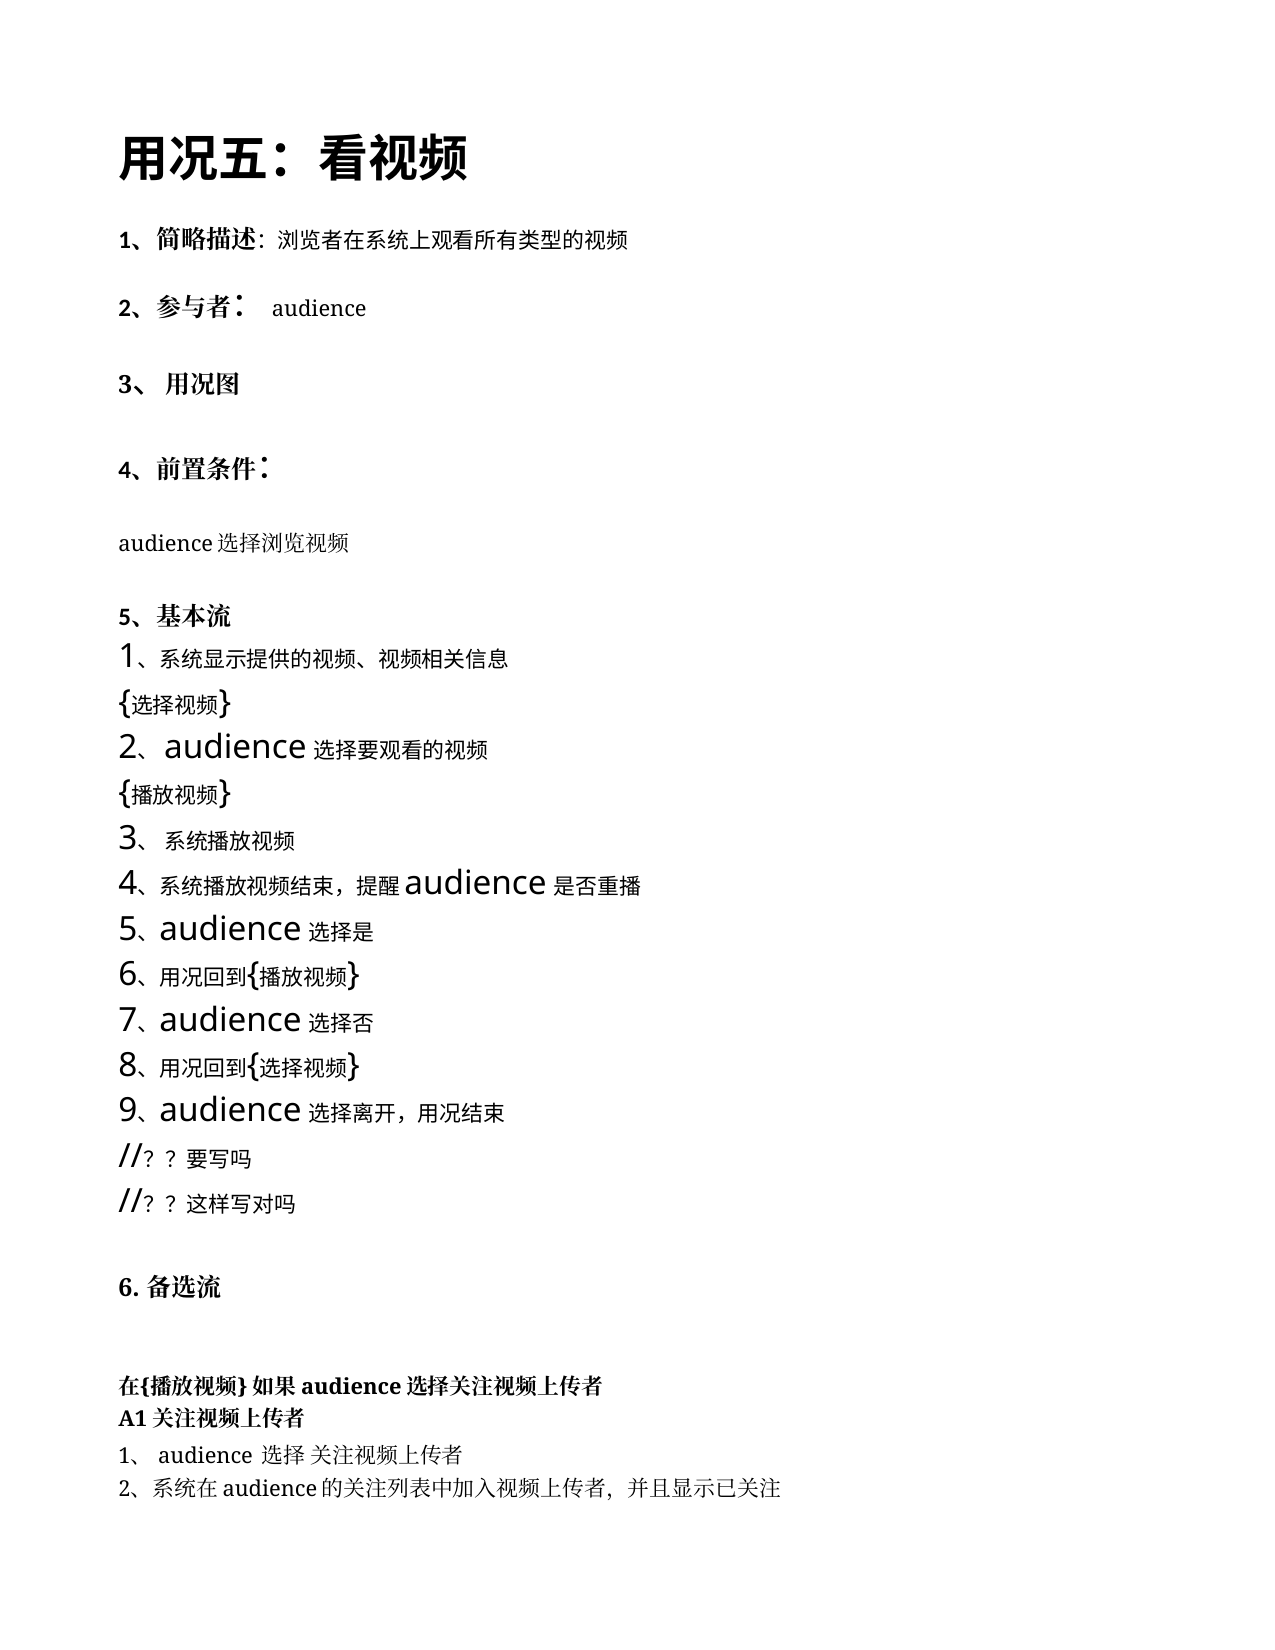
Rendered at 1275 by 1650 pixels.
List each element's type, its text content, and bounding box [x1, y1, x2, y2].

text audience选择浏览视频 [118, 526, 1157, 558]
text 6. 备选流 [118, 1268, 1157, 1304]
text 6、用况回到{播放视频} [118, 950, 1157, 995]
text A1 关注视频上传者 [118, 1401, 1157, 1432]
text 8、用况回到{选择视频} [118, 1041, 1157, 1086]
text 7、audience选择否 [118, 995, 1157, 1041]
text 在{播放视频} 如果audience选择关注视频上传者 [118, 1369, 1157, 1401]
text {选择视频} [118, 677, 1157, 723]
text 1、简略描述：浏览者在系统上观看所有类型的视频 [118, 219, 1157, 256]
text 4、前置条件： [118, 440, 1157, 488]
text 4、系统播放视频结束，提醒audience是否重播 [118, 859, 1157, 904]
text 2、 audience选择要观看的视频 [118, 723, 1157, 768]
text 3、用况图 [118, 355, 1157, 403]
text //？？要写吗 [118, 1132, 1157, 1177]
text 5、基本流 [118, 596, 1157, 632]
text //？？这样写对吗 [118, 1177, 1157, 1222]
text 2、参与者： audience [118, 277, 1157, 326]
text 用况五：看视频 [118, 118, 1157, 191]
text 1、系统显示提供的视频、视频相关信息 [118, 632, 1157, 677]
text {播放视频} [118, 768, 1157, 814]
text 1、 audience 选择 关注视频上传者 [118, 1432, 1157, 1471]
text 3、 系统播放视频 [118, 814, 1157, 859]
text 5、audience选择是 [118, 904, 1157, 950]
text 9、audience选择离开，用况结束 [118, 1086, 1157, 1132]
text 2、系统在audience的关注列表中加入视频上传者，并且显示已关注 [118, 1471, 1157, 1502]
